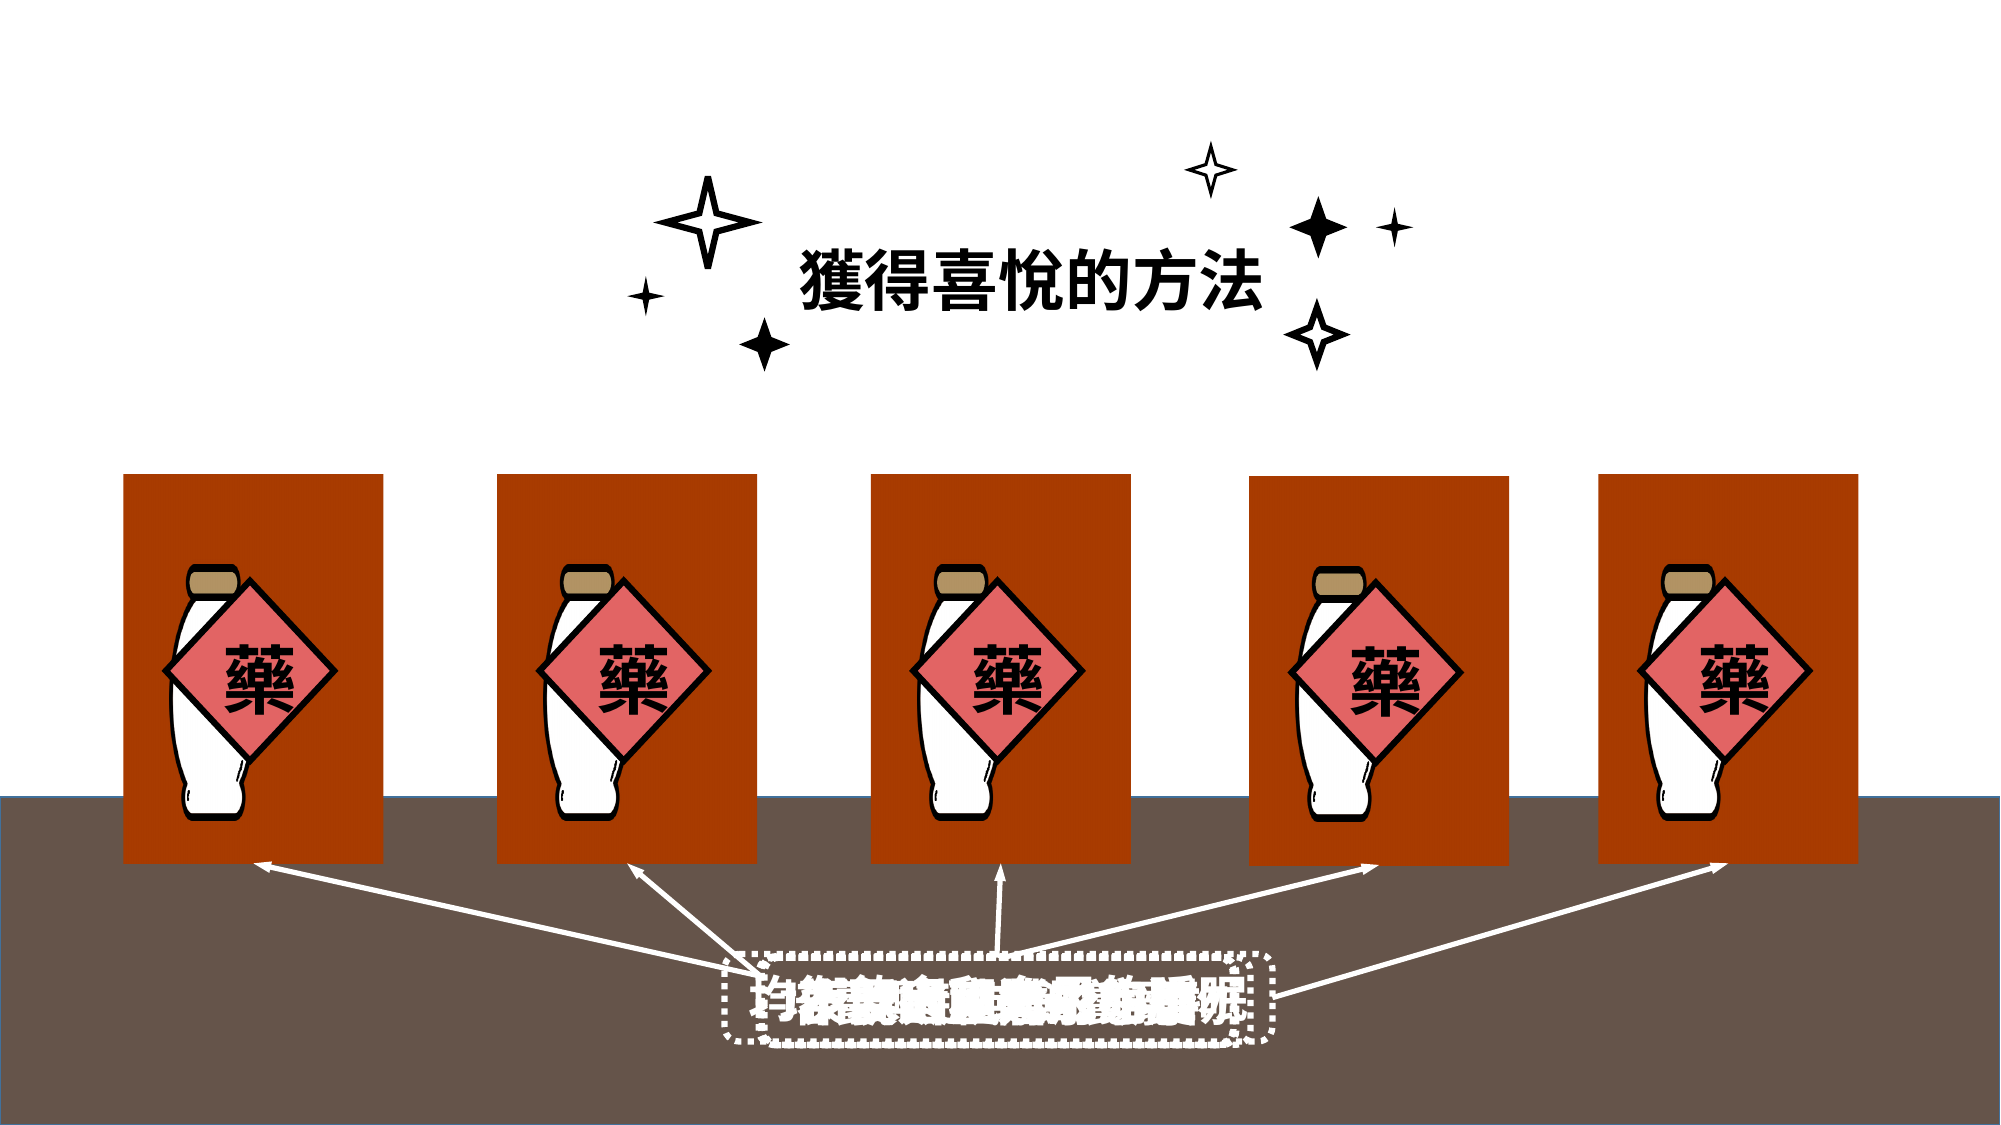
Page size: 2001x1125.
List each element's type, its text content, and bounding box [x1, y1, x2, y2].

text_box [1000, 797, 1360, 953]
text_box 藥 [539, 580, 708, 761]
text_box [0, 797, 2000, 1125]
picture [1249, 476, 1510, 866]
text_box 均衡飲食和充足的睡眠 [724, 953, 1273, 1042]
picture [123, 474, 384, 864]
text_box [1037, 797, 1710, 994]
text_box [627, 276, 665, 317]
text_box 藥 [165, 580, 335, 761]
text_box [739, 317, 790, 372]
picture [870, 474, 1131, 864]
picture [497, 474, 758, 864]
picture [1598, 474, 1859, 864]
text_box 藥 [1640, 580, 1810, 761]
text_box 藥 [913, 580, 1082, 761]
text_box [1289, 196, 1348, 259]
text_box [632, 797, 1000, 953]
text_box [273, 797, 731, 965]
text_box 藥 [1291, 582, 1461, 763]
text_box 獲得喜悅的方法 [759, 210, 1305, 347]
text_box [1375, 207, 1414, 248]
